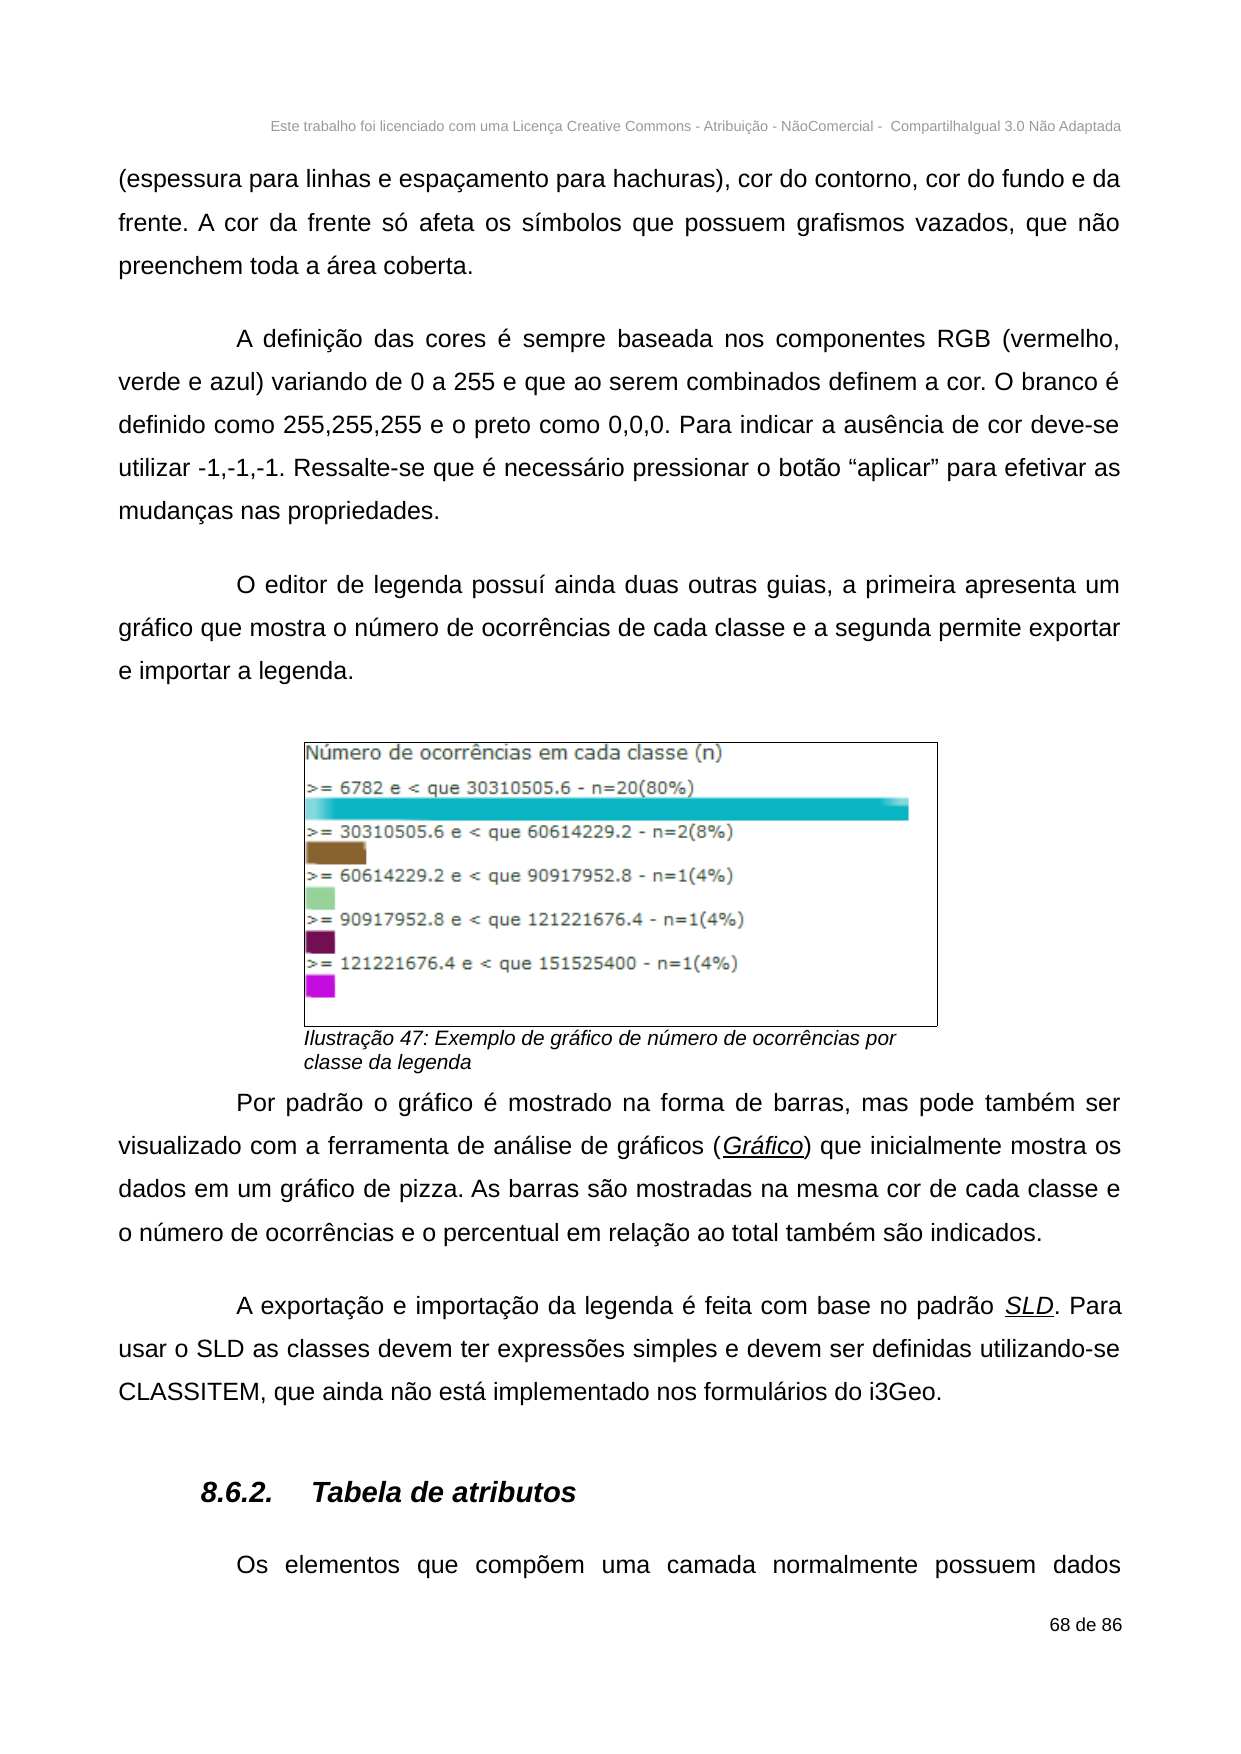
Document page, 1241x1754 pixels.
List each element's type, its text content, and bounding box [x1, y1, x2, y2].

text Os elementos que compõem uma camada normalmente possuem dados [118, 1550, 1122, 1579]
text Ilustração 47: Exemplo de gráfico de número de ocorrências por classe da legenda [304, 1027, 937, 1074]
text A exportação e importação da legenda é feita com base no padrão SLD. Para usar o SLD as classes devem ter expressões simples e devem ser definidas utilizando-se CLASSITEM, que ainda não está implementado nos formulários do i3Geo. [118, 1291, 1122, 1406]
text Por padrão o gráfico é mostrado na forma de barras, mas pode também ser visualizado com a ferramenta de análise de gráficos (Gráfico) que inicialmente mostra os dados em um gráfico de pizza. As barras são mostradas na mesma cor de cada classe e o número de ocorrências e o percentual em relação ao total também são indicados. [118, 729, 1122, 1246]
text O editor de legenda possuí ainda duas outras guias, a primeira apresenta um gráfico que mostra o número de ocorrências de cada classe e a segunda permite exportar e importar a legenda. [118, 569, 1122, 684]
text (espessura para linhas e espaçamento para hachuras), cor do contorno, cor do fundo e da frente. A cor da frente só afeta os símbolos que possuem grafismos vazados, que não preenchem toda a área coberta. [118, 164, 1122, 279]
picture [305, 743, 937, 1026]
subtitle Tabela de atributos [163, 1475, 1122, 1509]
text A definição das cores é sempre baseada nos componentes RGB (vermelho, verde e azul) variando de 0 a 255 e que ao serem combinados definem a cor. O branco é definido como 255,255,255 e o preto como 0,0,0. Para indicar a ausência de cor deve-se utilizar -1,-1,-1. Ressalte-se que é necessário pressionar o botão “aplicar” para efetivar as mudanças nas propriedades. [118, 324, 1122, 525]
